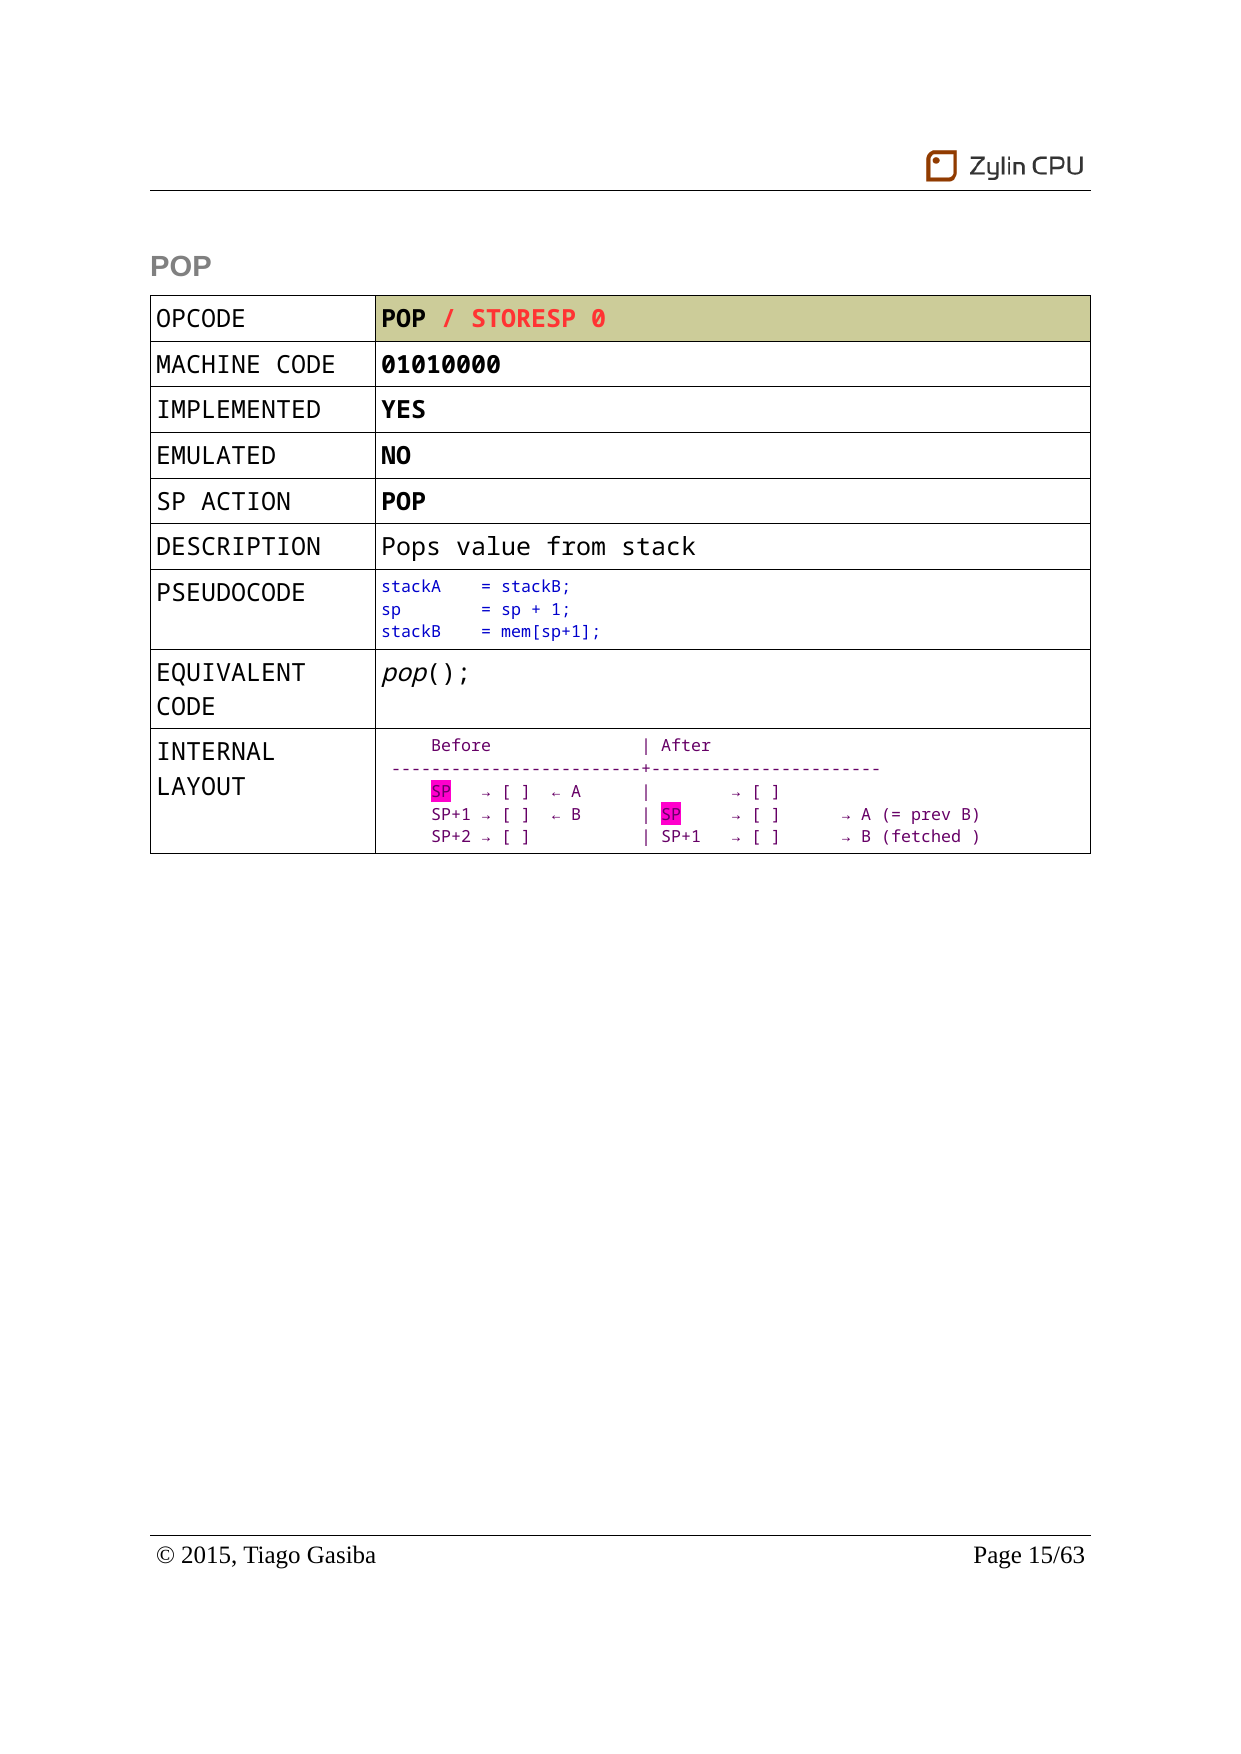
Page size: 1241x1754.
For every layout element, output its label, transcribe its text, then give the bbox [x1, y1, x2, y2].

table_cell EQUIVALENT CODE [151, 650, 375, 728]
table_cell PSEUDOCODE [151, 570, 375, 649]
table_cell SP ACTION [151, 479, 375, 523]
picture [922, 148, 1151, 185]
table_cell POP [376, 479, 1090, 523]
table_cell stackA = stackB; sp = sp + 1; stackB = mem[sp+1]; [376, 570, 1090, 649]
table_cell NO [376, 433, 1090, 478]
table_cell YES [376, 387, 1090, 432]
table_cell 01010000 [376, 342, 1090, 386]
table_cell pop(); [376, 650, 1090, 728]
table_cell INTERNAL LAYOUT [151, 729, 375, 853]
table_cell EMULATED [151, 433, 375, 478]
table_cell Pops value from stack [376, 524, 1090, 569]
table_cell MACHINE CODE [151, 342, 375, 386]
table_header POP / STORESP 0 [376, 296, 1090, 341]
table_cell Before | After -------------------------+----------------------- SP → [ ] ← A | → [ ] SP+1 → [ ] ← B | SP → [ ] → A (= prev B) SP+2 → [ ] | SP+1 → [ ] → B (fetched ) [376, 729, 1090, 853]
table_cell IMPLEMENTED [151, 387, 375, 432]
subtitle POP [150, 249, 1091, 283]
table_cell DESCRIPTION [151, 524, 375, 569]
table_header OPCODE [151, 296, 375, 341]
